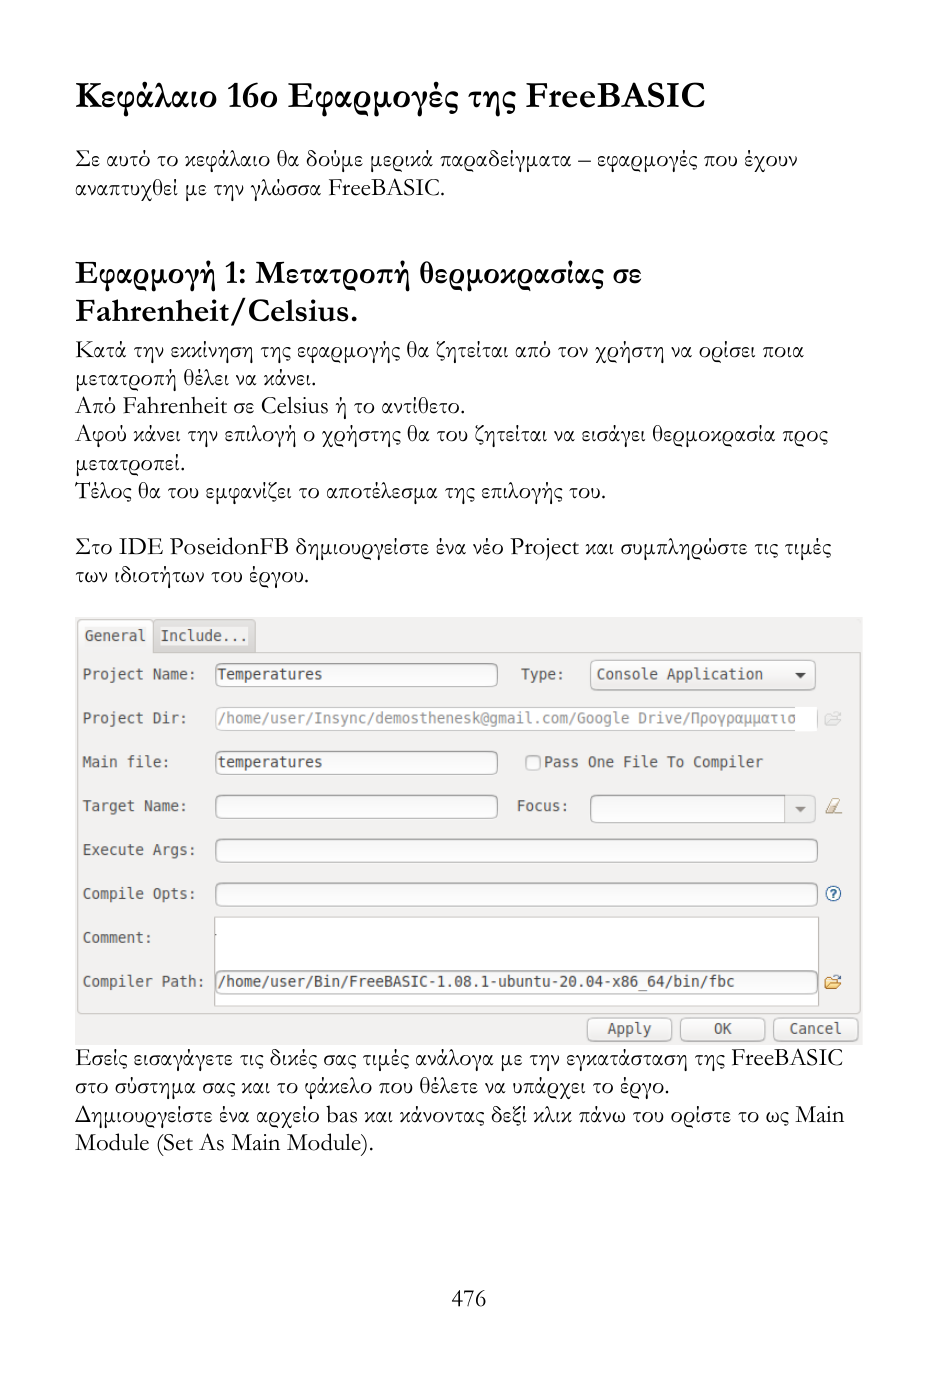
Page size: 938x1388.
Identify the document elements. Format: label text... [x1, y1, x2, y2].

subtitle Εφαρμογή 1: Μετατροπή θερμοκρασίας σε Fahrenheit/Celsius. [75, 255, 862, 330]
text Από Fahrenheit σε Celsius ή το αντίθετο. [75, 392, 862, 420]
subtitle Κεφάλαιο 16ο Εφαρμογές της FreeBASIC [75, 75, 862, 117]
text Στο IDE PoseidonFB δημιουργείστε ένα νέο Project και συμπληρώστε τις τιμές των ιδιοτήτων του έργου. [75, 533, 862, 589]
picture [75, 617, 863, 1045]
text Δημιουργείστε ένα αρχείο bas και κάνοντας δεξί κλικ πάνω του ορίστε το ως Main Module (Set As Main Module). [75, 1101, 862, 1157]
text Εσείς εισαγάγετε τις δικές σας τιμές ανάλογα με την εγκατάσταση της FreeBASIC στο σύστημα σας και το φάκελο που θέλετε να υπάρχει το έργο. [75, 1045, 862, 1101]
text Αφού κάνει την επιλογή ο χρήστης θα του ζητείται να εισάγει θερμοκρασία προς μετατροπεί. [75, 420, 862, 477]
text Κατά την εκκίνηση της εφαρμογής θα ζητείται από τον χρήστη να ορίσει ποια μετατροπή θέλει να κάνει. [75, 336, 862, 392]
text Τέλος θα του εμφανίζει το αποτέλεσμα της επιλογής του. [75, 477, 862, 505]
text Σε αυτό το κεφάλαιο θα δούμε μερικά παραδείγματα – εφαρμογές που έχουν αναπτυχθεί με την γλώσσα FreeBASIC. [75, 145, 862, 202]
